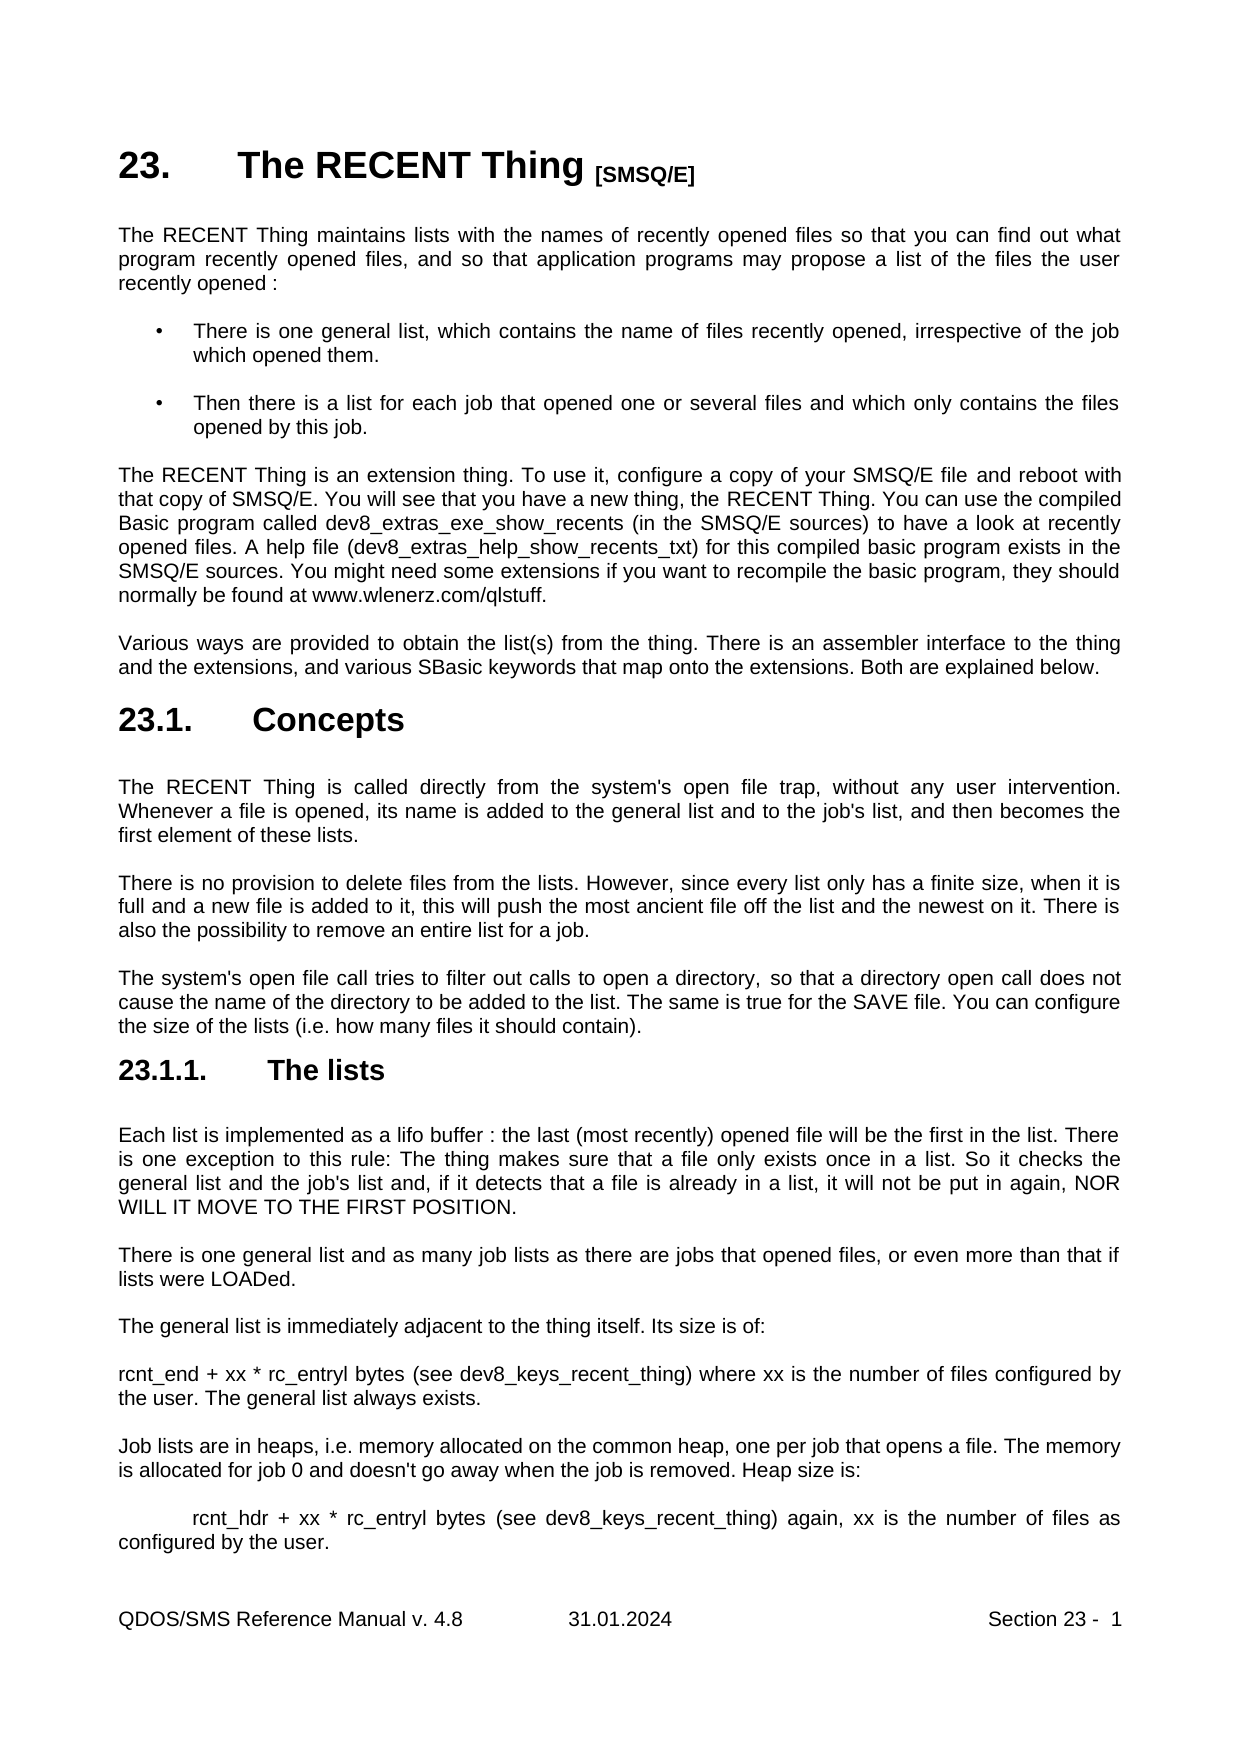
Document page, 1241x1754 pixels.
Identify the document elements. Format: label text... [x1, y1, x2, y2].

text There is no provision to delete files from the lists. However, since every list only has a finite size, when it is full and a new file is added to it, this will push the most ancient file off the list and the newest on it. There is also the possibility to remove an entire list for a job. [118, 870, 1122, 942]
list Then there is a list for each job that opened one or several files and which only contains the files opened by this job. [156, 391, 1122, 439]
text Job lists are in heaps, i.e. memory allocated on the common heap, one per job that opens a file. The memory is allocated for job 0 and doesn't go away when the job is removed. Heap size is: [118, 1434, 1122, 1482]
text rcnt_hdr + xx * rc_entryl bytes (see dev8_keys_recent_thing) again, xx is the number of files as configured by the user. [118, 1506, 1122, 1554]
text Various ways are provided to obtain the list(s) from the thing. There is an assembler interface to the thing and the extensions, and various SBasic keywords that map onto the extensions. Both are explained below. [118, 631, 1122, 679]
text There is one general list and as many job lists as there are jobs that opened files, or even more than that if lists were LOADed. [118, 1242, 1122, 1290]
subtitle Concepts [118, 699, 1122, 738]
text Each list is implemented as a lifo buffer : the last (most recently) opened file will be the first in the list. There is one exception to this rule: The thing makes sure that a file only exists once in a list. So it checks the general list and the job's list and, if it detects that a file is already in a list, it will not be put in again, NOR WILL IT MOVE TO THE FIRST POSITION. [118, 1123, 1122, 1218]
subtitle The RECENT Thing [SMSQ/E] [118, 143, 1122, 187]
text The RECENT Thing is an extension thing. To use it, configure a copy of your SMSQ/E file and reboot with that copy of SMSQ/E. You will see that you have a new thing, the RECENT Thing. You can use the compiled Basic program called dev8_extras_exe_show_recents (in the SMSQ/E sources) to have a look at recently opened files. A help file (dev8_extras_help_show_recents_txt) for this compiled basic program exists in the SMSQ/E sources. You might need some extensions if you want to recompile the basic program, they should normally be found at www.wlenerz.com/qlstuff. [118, 463, 1122, 607]
text The system's open file call tries to filter out calls to open a directory, so that a directory open call does not cause the name of the directory to be added to the list. The same is true for the SAVE file. You can configure the size of the lists (i.e. how many files it should contain). [118, 966, 1122, 1038]
list There is one general list, which contains the name of files recently opened, irrespective of the job which opened them. [156, 319, 1122, 367]
text The general list is immediately adjacent to the thing itself. Its size is of: [118, 1314, 1122, 1338]
text rcnt_end + xx * rc_entryl bytes (see dev8_keys_recent_thing) where xx is the number of files configured by the user. The general list always exists. [118, 1362, 1122, 1410]
text The RECENT Thing is called directly from the system's open file trap, without any user intervention. Whenever a file is opened, its name is added to the general list and to the job's list, and then becomes the first element of these lists. [118, 774, 1122, 846]
text The RECENT Thing maintains lists with the names of recently opened files so that you can find out what program recently opened files, and so that application programs may propose a list of the files the user recently opened : [118, 223, 1122, 295]
subtitle The lists [118, 1053, 1122, 1086]
